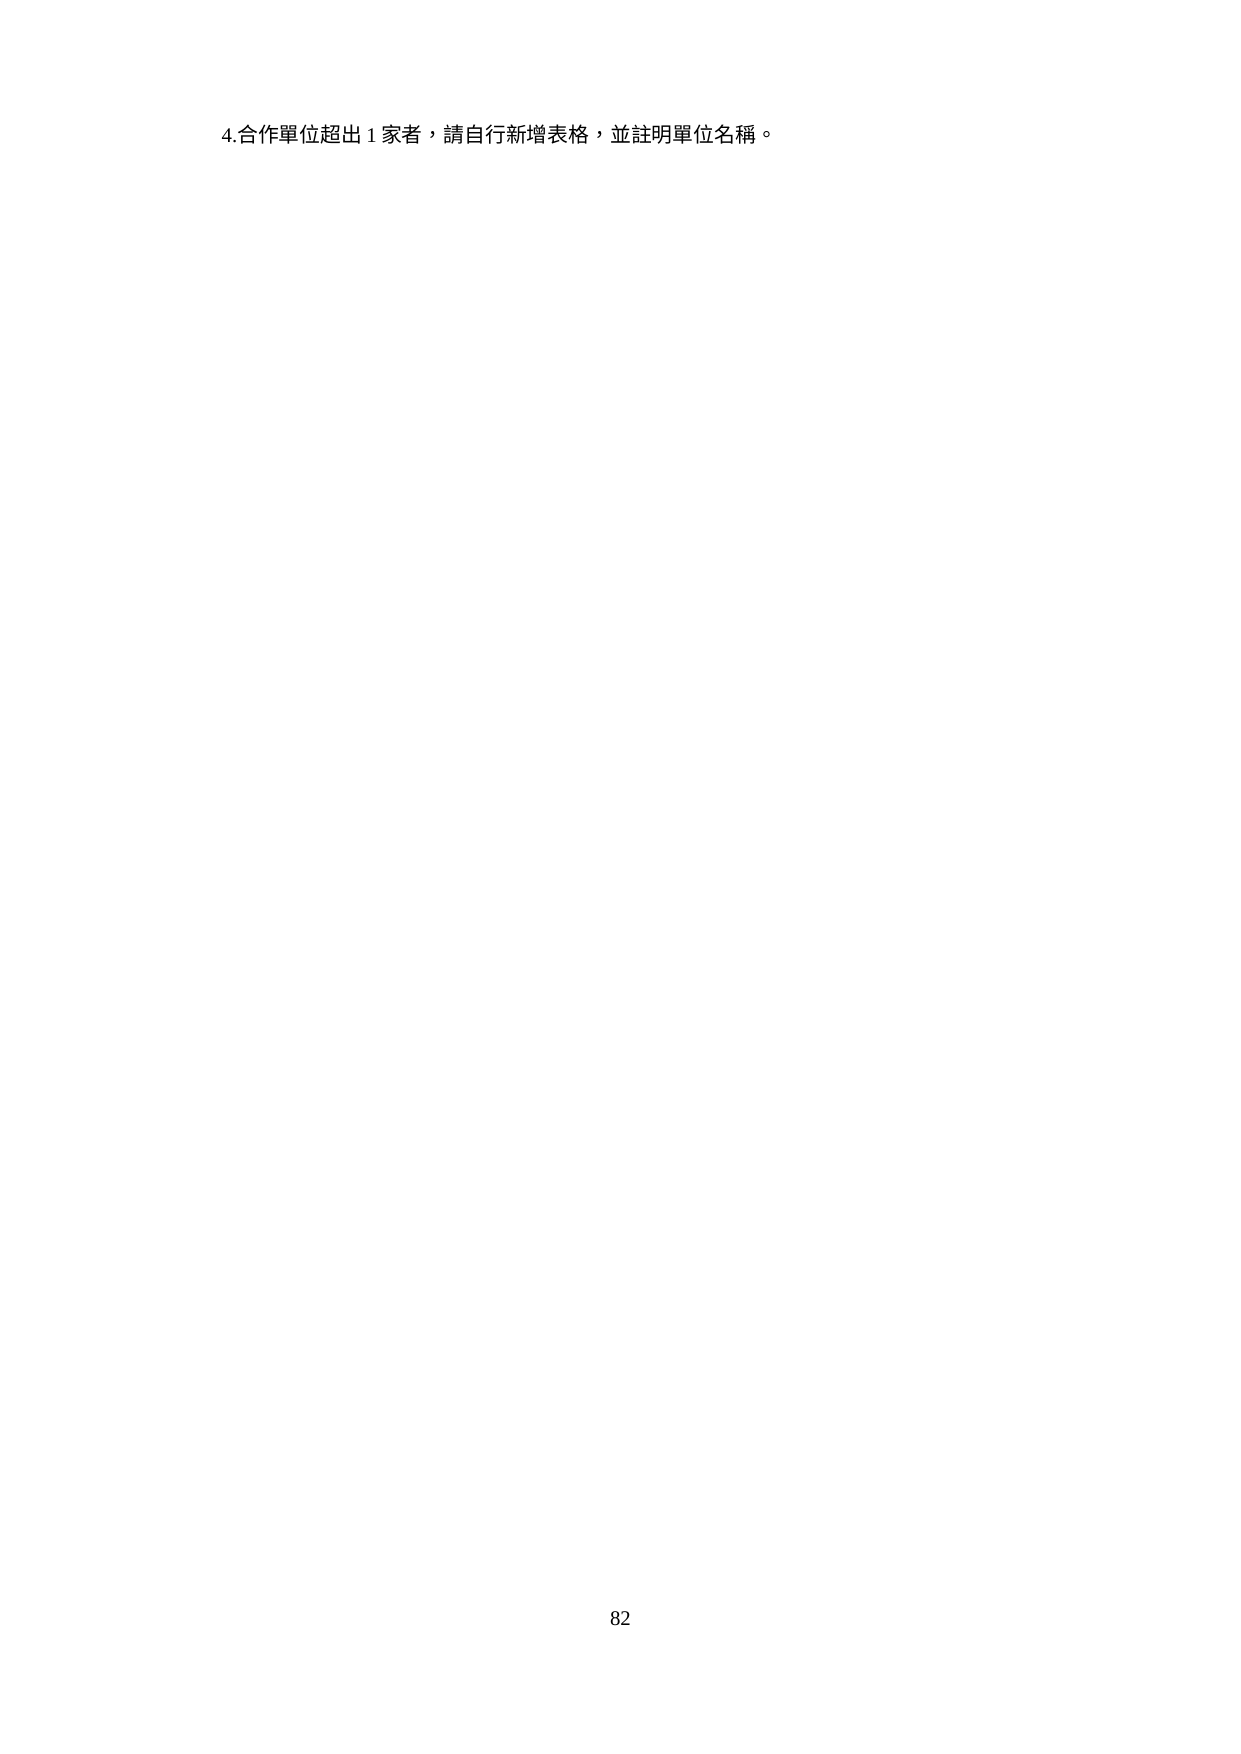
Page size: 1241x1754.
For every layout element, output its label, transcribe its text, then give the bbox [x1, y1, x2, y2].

text 4.合作單位超出1家者，請自行新增表格，並註明單位名稱。 [221, 118, 1122, 148]
